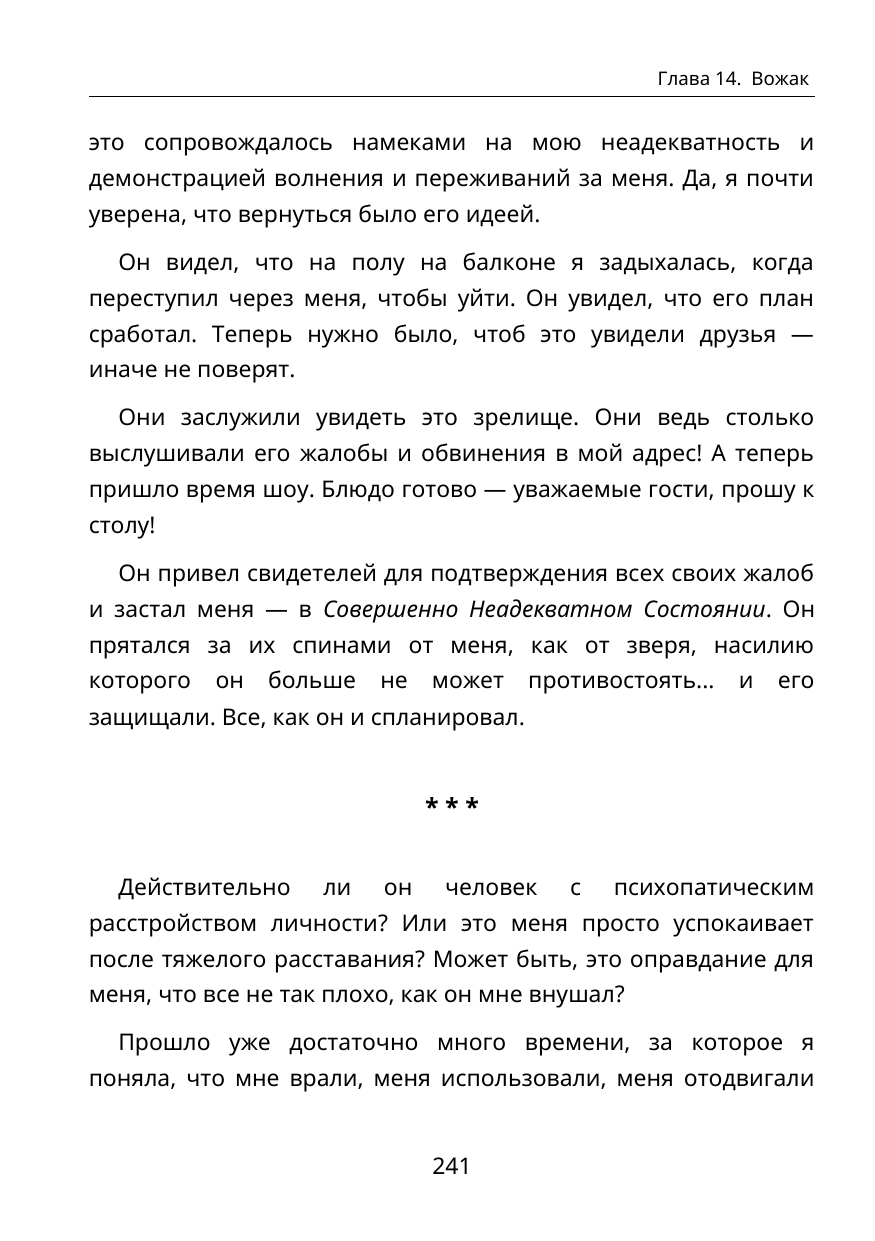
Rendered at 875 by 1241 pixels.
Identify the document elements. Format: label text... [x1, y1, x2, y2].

subtitle * * * [88, 790, 815, 824]
text Они заслужили увидеть это зрелище. Они ведь столько выслушивали его жалобы и обвинения в мой адрес! А теперь пришло время шоу. Блюдо готово — уважаемые гости, прошу к столу! [88, 401, 815, 540]
text Он видел, что на полу на балконе я задыхалась, когда переступил через меня, чтобы уйти. Он увидел, что его план сработал. Теперь нужно было, чтоб это увидели друзья — иначе не поверят. [88, 246, 815, 385]
text это сопровождалось намеками на мою неадекватность и демонстрацией волнения и переживаний за меня. Да, я почти уверена, что вернуться было его идеей. [88, 126, 815, 229]
text Действительно ли он человек с психопатическим расстройством личности? Или это меня просто успокаивает после тяжелого расставания? Может быть, это оправдание для меня, что все не так плохо, как он мне внушал? [88, 871, 815, 1010]
text Прошло уже достаточно много времени, за которое я поняла, что мне врали, меня использовали, меня отодвигали [88, 1026, 815, 1093]
text Он привел свидетелей для подтверждения всех своих жалоб и застал меня — в Совершенно Неадекватном Состоянии. Он прятался за их спинами от меня, как от зверя, насилию которого он больше не может противостоять... и его защищали. Все, как он и спланировал. [88, 557, 815, 732]
